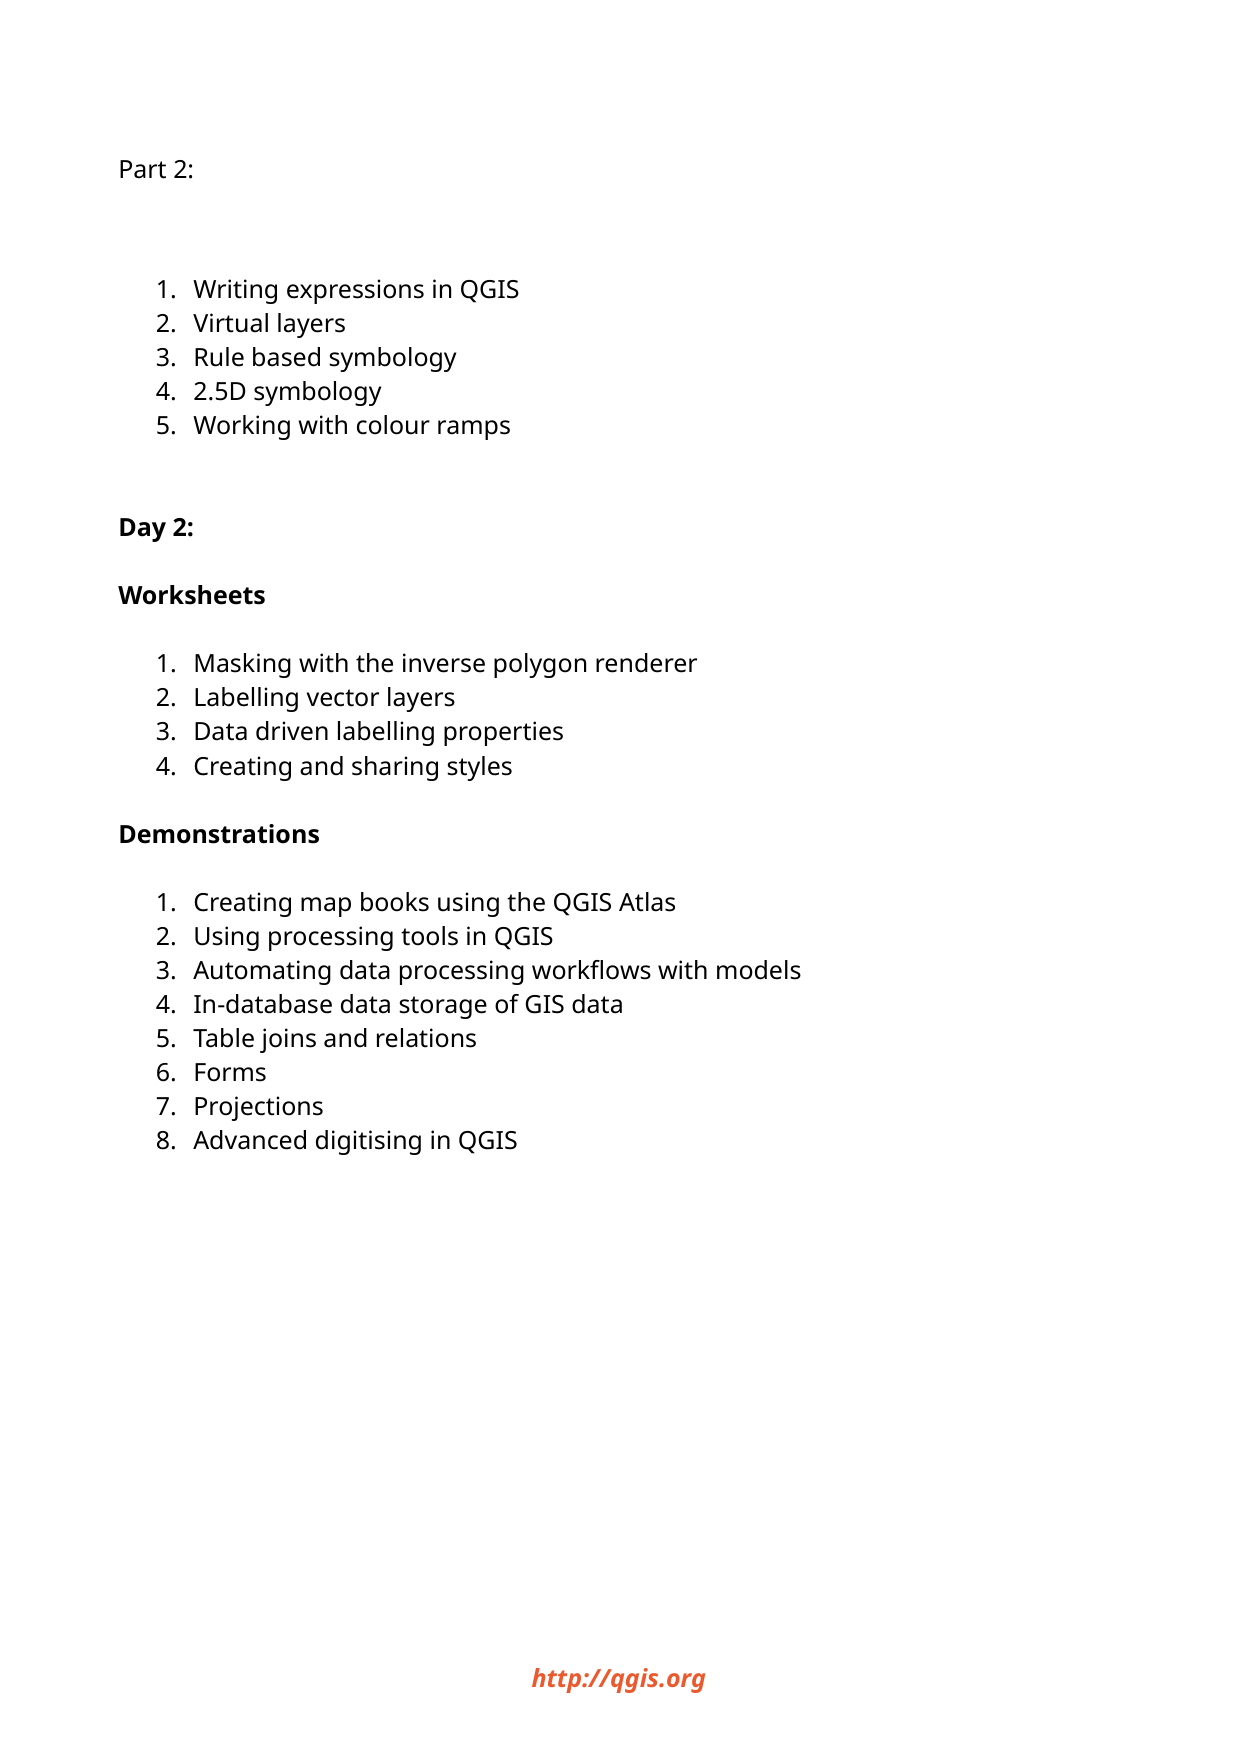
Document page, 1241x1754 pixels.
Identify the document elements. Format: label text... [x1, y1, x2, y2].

list Working with colour ramps [156, 407, 1122, 442]
text Worksheets [118, 578, 1122, 612]
list Advanced digitising in QGIS [156, 1123, 1122, 1157]
list Data driven labelling properties [156, 714, 1122, 748]
list In-database data storage of GIS data [156, 987, 1122, 1021]
list Using processing tools in QGIS [156, 918, 1122, 952]
text Part 2: [118, 118, 1122, 186]
list Rule based symbology [156, 339, 1122, 373]
text Day 2: [118, 510, 1122, 544]
list Table joins and relations [156, 1021, 1122, 1055]
list Automating data processing workflows with models [156, 952, 1122, 987]
text Demonstrations [118, 816, 1122, 850]
list Writing expressions in QGIS [156, 271, 1122, 305]
list Projections [156, 1089, 1122, 1123]
list Virtual layers [156, 305, 1122, 339]
list Masking with the inverse polygon renderer [156, 646, 1122, 680]
list Forms [156, 1055, 1122, 1089]
list Labelling vector layers [156, 680, 1122, 714]
list 2.5D symbology [156, 373, 1122, 407]
list Creating map books using the QGIS Atlas [156, 884, 1122, 918]
list Creating and sharing styles [156, 748, 1122, 782]
